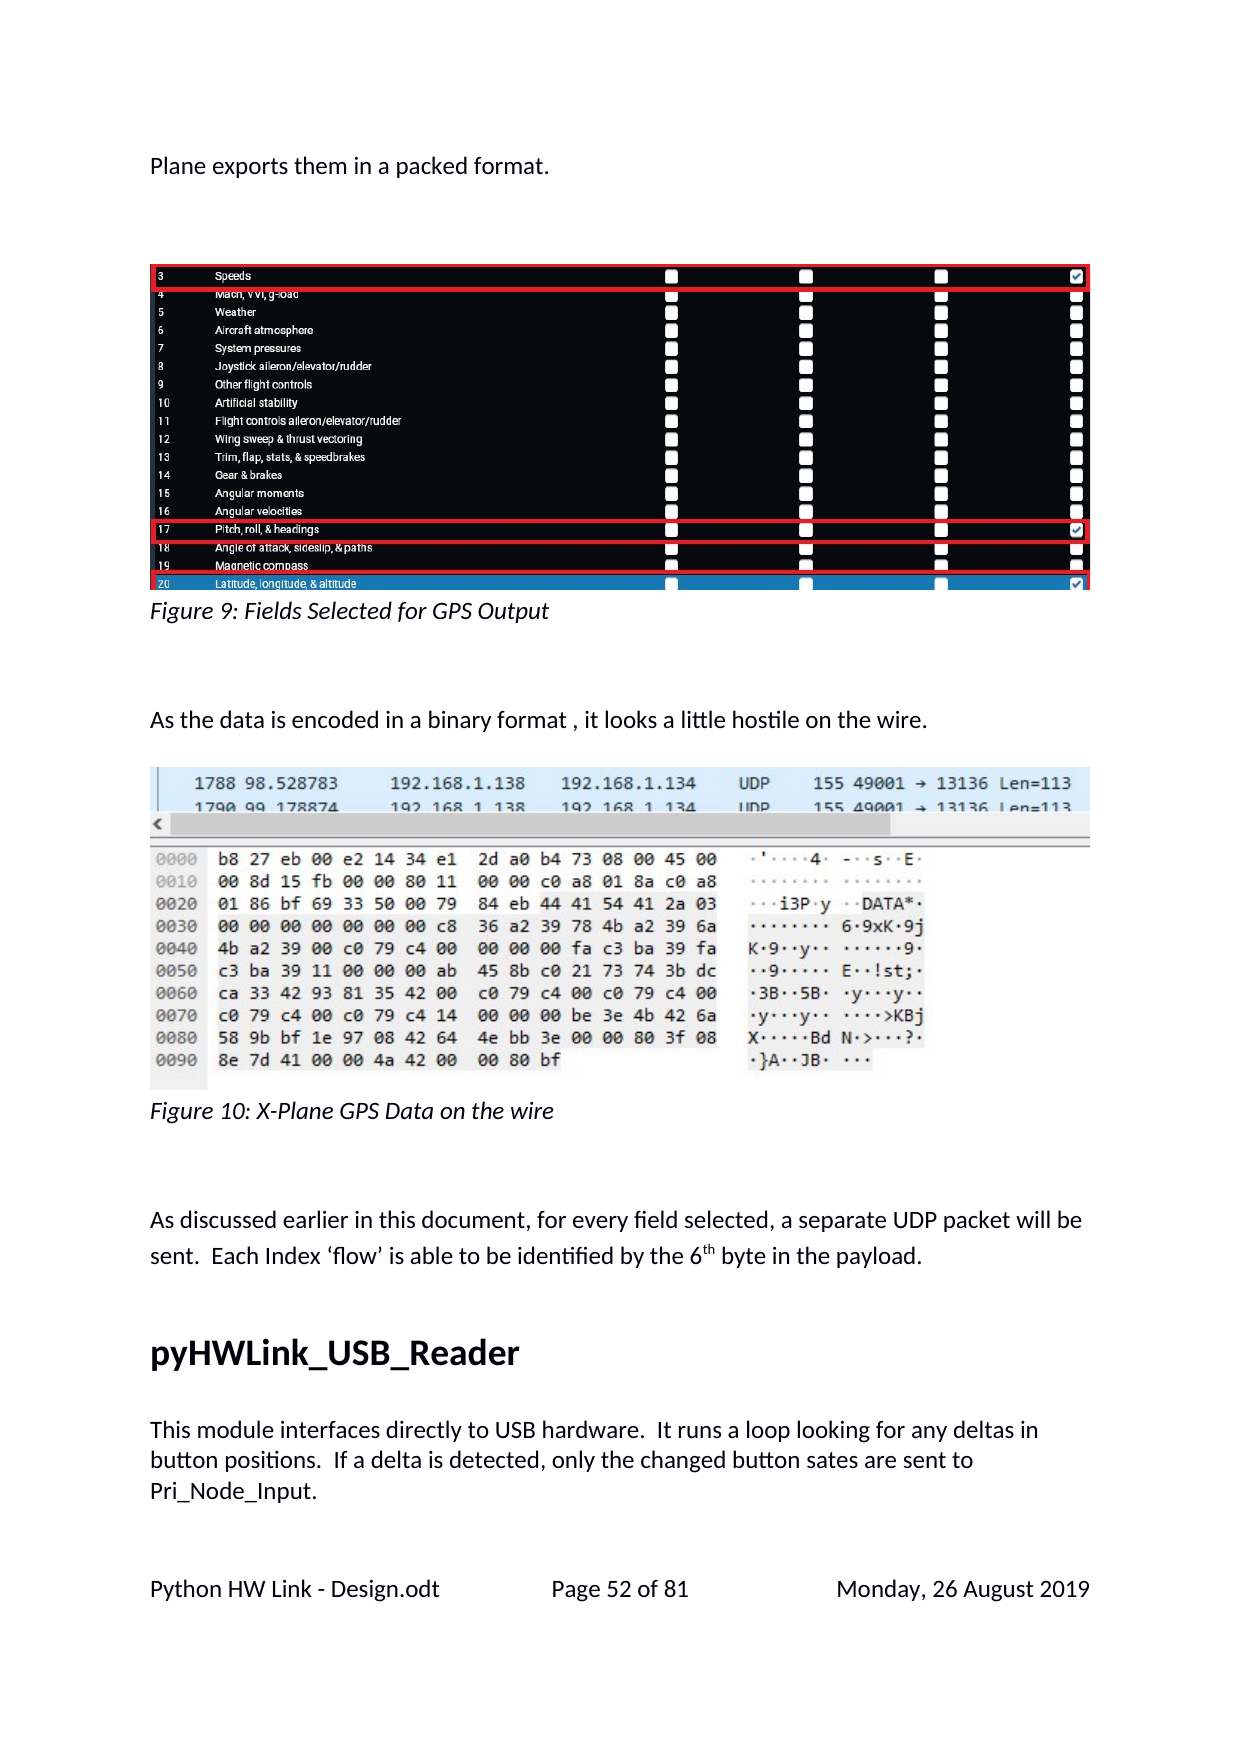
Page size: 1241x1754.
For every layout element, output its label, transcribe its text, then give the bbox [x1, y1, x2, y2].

picture [150, 767, 1091, 1090]
text As discussed earlier in this document, for every field selected, a separate UDP packet will be sent. Each Index ‘flow’ is able to be identified by the 6th byte in the payload. [150, 1204, 1090, 1271]
text Plane exports them in a packed format. [150, 150, 1090, 181]
picture [150, 264, 1091, 590]
subtitle pyHWLink_USB_Reader [150, 1329, 1090, 1375]
text Figure 9: Fields Selected for GPS Output [150, 590, 1090, 626]
text As the data is encoded in a binary format , it looks a little hostile on the wire. [150, 704, 1090, 734]
text This module interfaces directly to USB hardware. It runs a loop looking for any deltas in button positions. If a delta is detected, only the changed button sates are sent to Pri_Node_Input. [150, 1414, 1090, 1505]
text Figure 10: X-Plane GPS Data on the wire [150, 1090, 1090, 1126]
